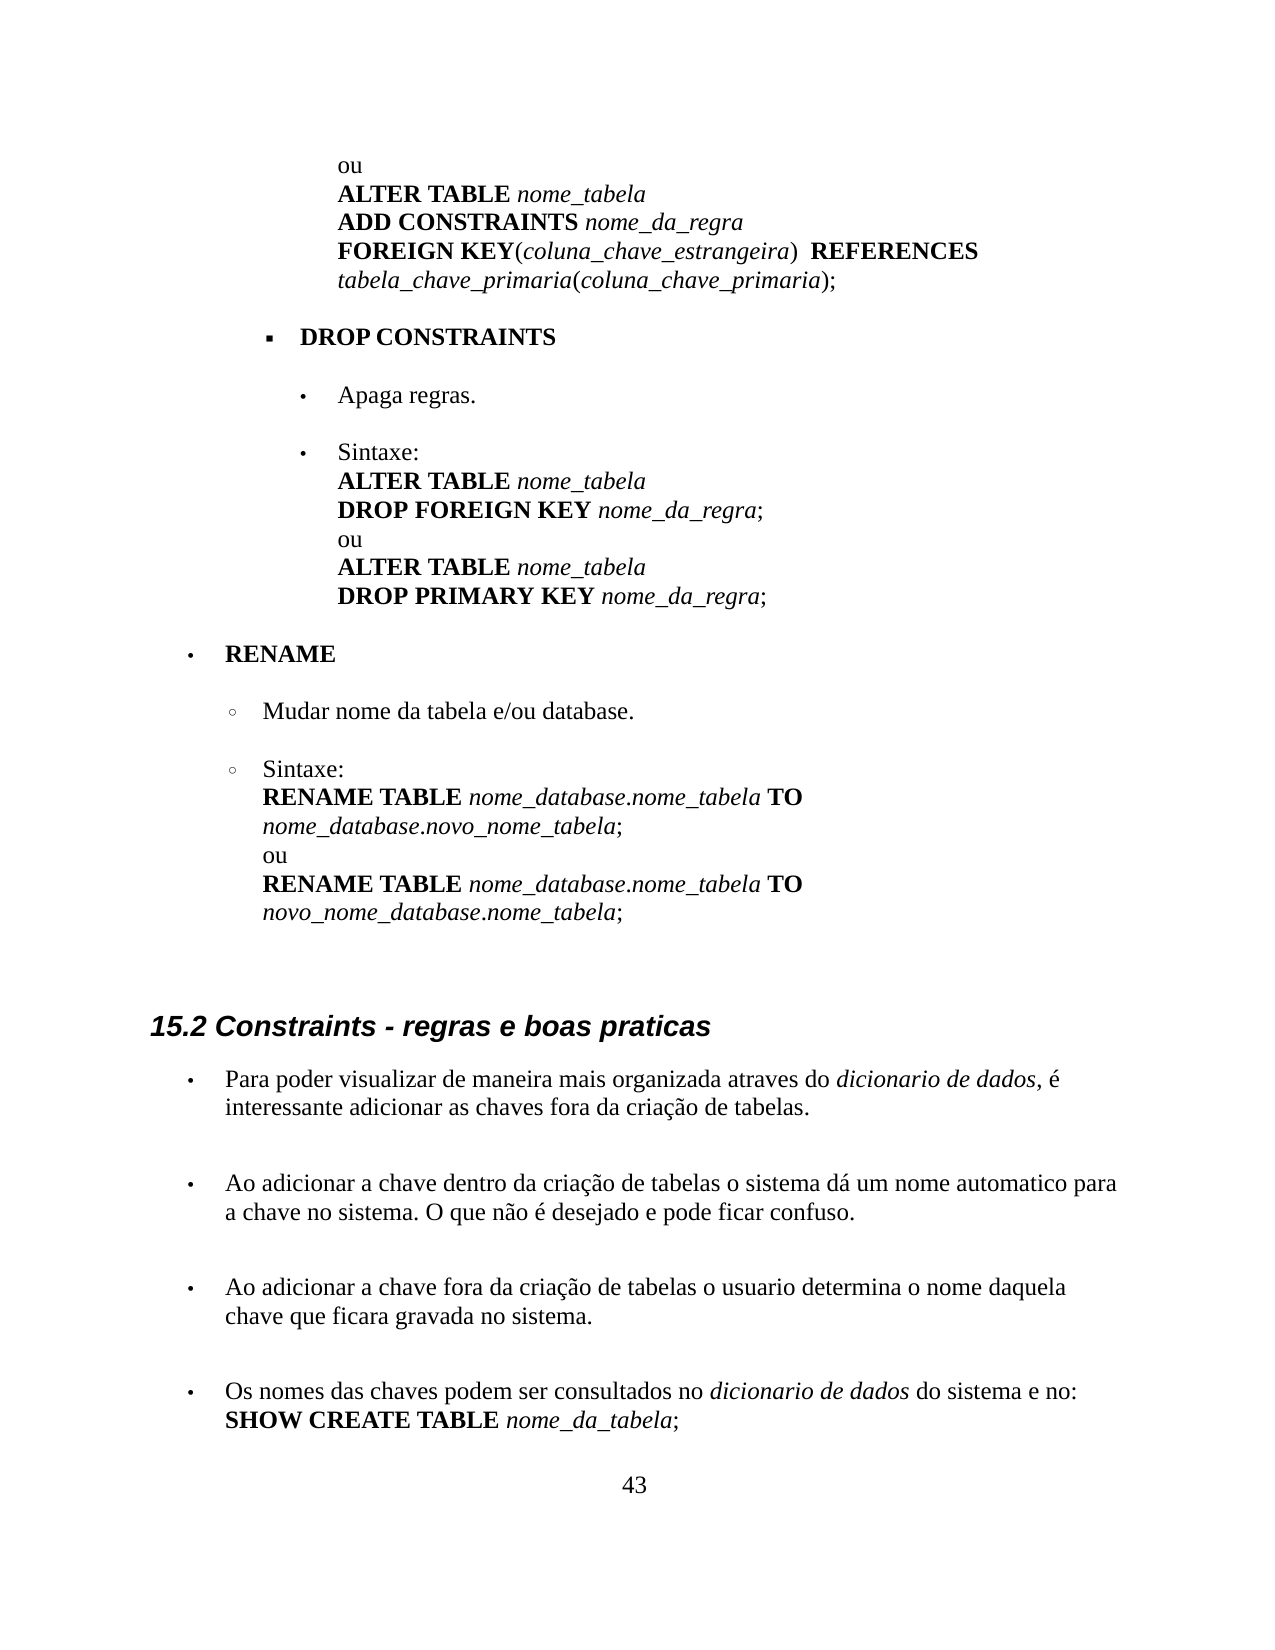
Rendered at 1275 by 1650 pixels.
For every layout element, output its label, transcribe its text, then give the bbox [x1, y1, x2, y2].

list DROP CONSTRAINTS [262, 322, 1125, 380]
list Sintaxe: RENAME TABLE nome_database.nome_tabela TO nome_database.novo_nome_tabela; ou RENAME TABLE nome_database.nome_tabela TO novo_nome_database.nome_tabela; [225, 754, 1125, 955]
list Ao adicionar a chave dentro da criação de tabelas o sistema dá um nome automatico para a chave no sistema. O que não é desejado e pode ficar confuso. [187, 1168, 1125, 1254]
list ou ALTER TABLE nome_tabela ADD CONSTRAINTS nome_da_regra FOREIGN KEY(coluna_chave_estrangeira) REFERENCES tabela_chave_primaria(coluna_chave_primaria); [300, 150, 1125, 322]
list Mudar nome da tabela e/ou database. [225, 696, 1125, 754]
list Apaga regras. [300, 380, 1125, 437]
list Para poder visualizar de maneira mais organizada atraves do dicionario de dados, é interessante adicionar as chaves fora da criação de tabelas. [187, 1064, 1125, 1150]
list Os nomes das chaves podem ser consultados no dicionario de dados do sistema e no: SHOW CREATE TABLE nome_da_tabela; [187, 1376, 1125, 1434]
list Ao adicionar a chave fora da criação de tabelas o usuario determina o nome daquela chave que ficara gravada no sistema. [187, 1272, 1125, 1358]
list Sintaxe: ALTER TABLE nome_tabela DROP FOREIGN KEY nome_da_regra; ou ALTER TABLE nome_tabela DROP PRIMARY KEY nome_da_regra; [300, 437, 1125, 639]
list RENAME [187, 639, 1125, 696]
subtitle 15.2 Constraints - regras e boas praticas [150, 1009, 1125, 1042]
